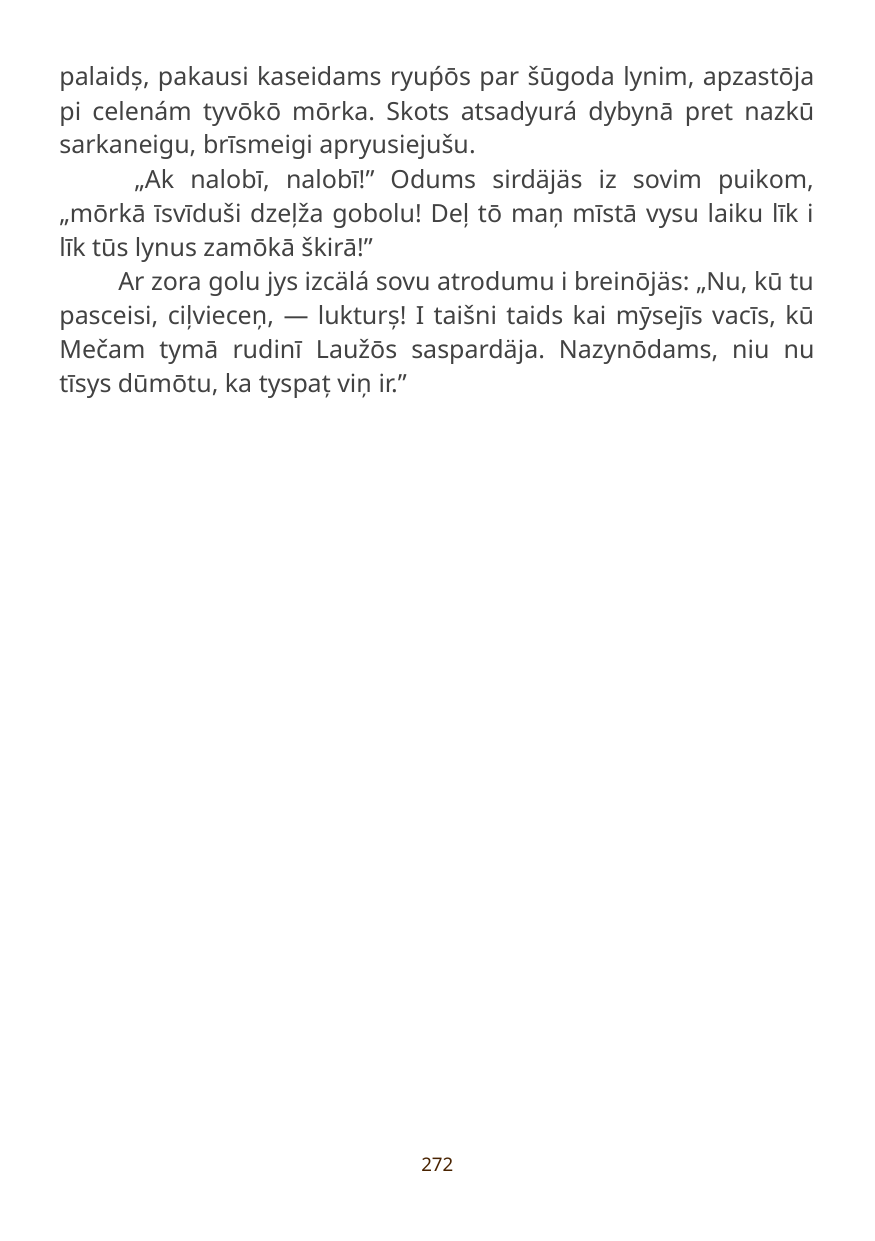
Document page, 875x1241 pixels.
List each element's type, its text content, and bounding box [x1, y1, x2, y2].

text Ar zora golu jys izcälá sovu atrodumu i breinōjäs: „Nu, kū tu pasceisi, ciļvieceņ, — lukturș! I taišni taids kai mȳsejīs vacīs, kū Mečam tymā rudinī Laužōs saspardäja. Nazynōdams, niu nu tīsys dūmōtu, ka tyspaț viņ ir.” [59, 263, 815, 400]
text palaidș, pakausi kaseidams ryuṕōs par šūgoda lynim, apzastōja pi celenám tyvōkō mōrka. Skots atsadyurá dybynā pret nazkū sarkaneigu, brīsmeigi apryusiejušu. [59, 59, 815, 161]
text „Ak nalobī, nalobī!” Odums sirdäjäs iz sovim puikom, „mōrkā īsvīduši dzeļža gobolu! Deļ tō maņ mīstā vysu laiku līk i līk tūs lynus zamōkā škirā!” [59, 161, 815, 263]
